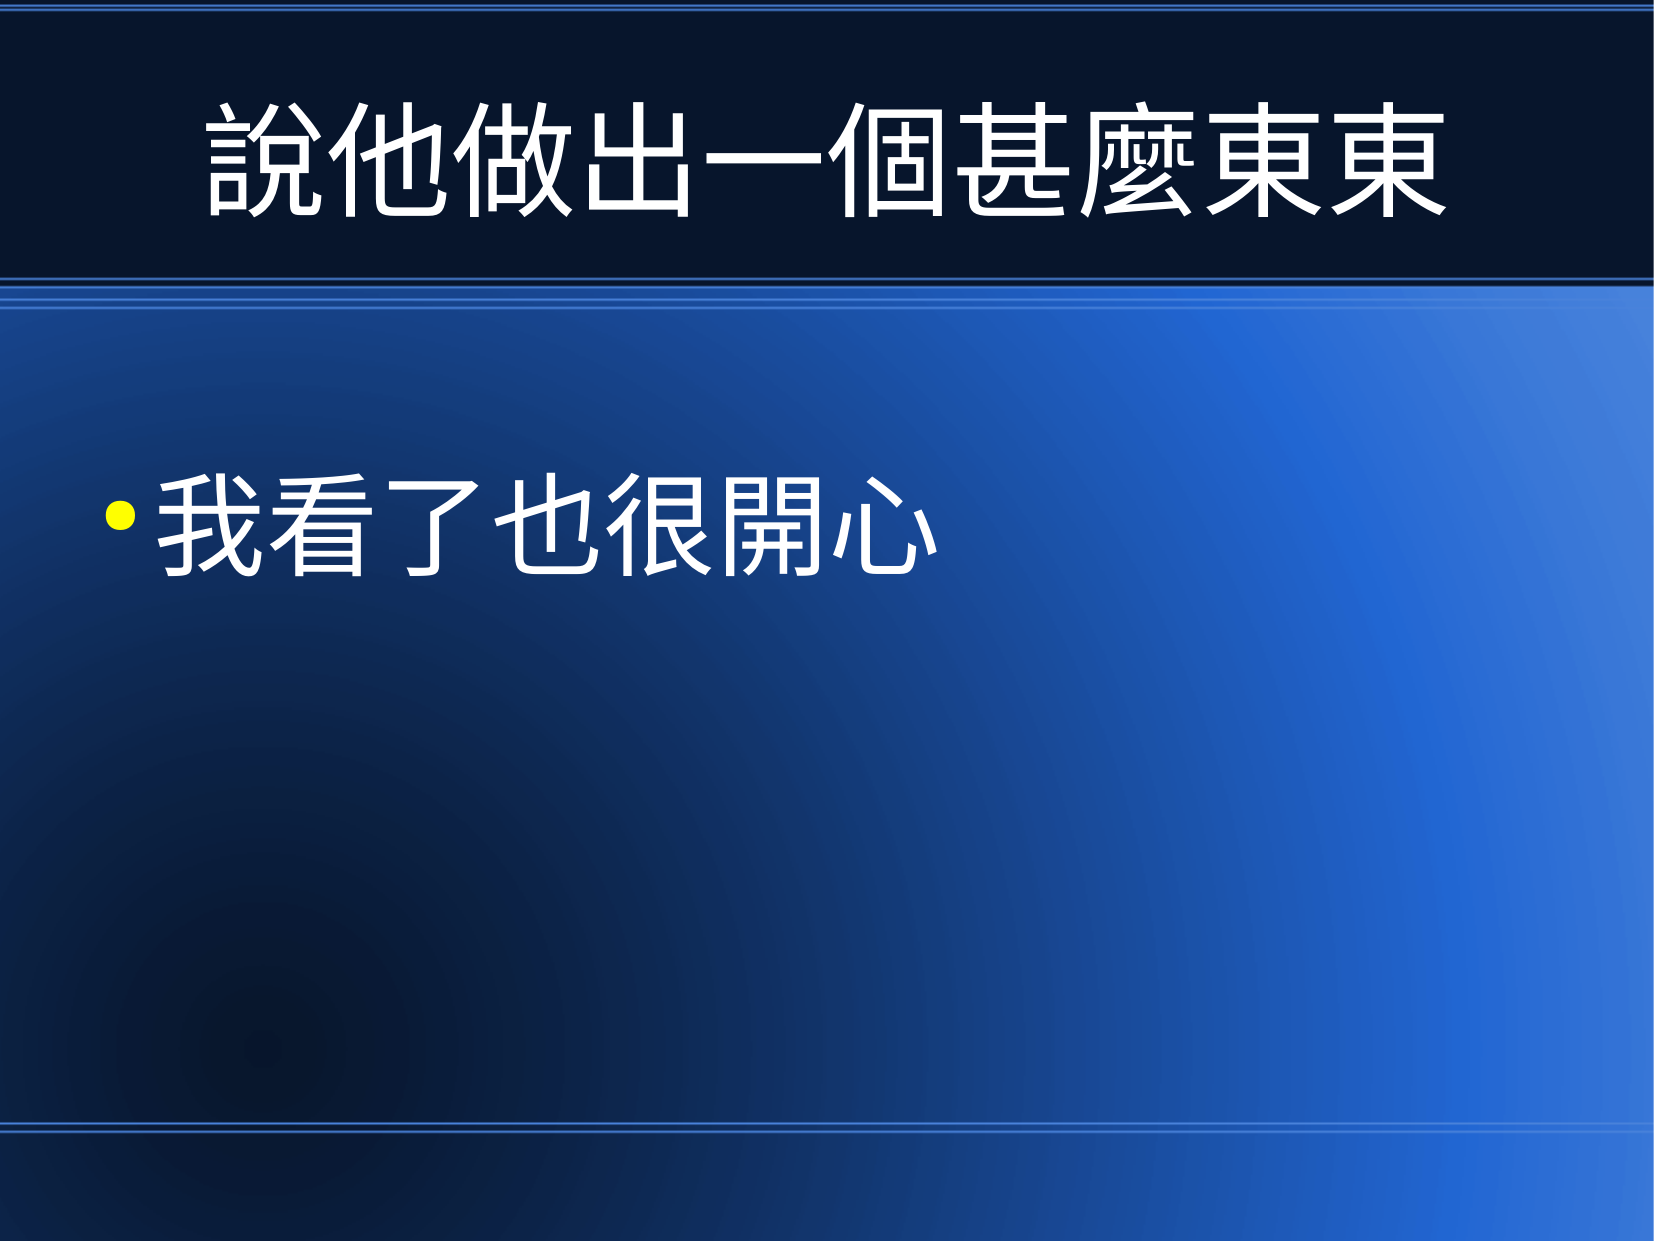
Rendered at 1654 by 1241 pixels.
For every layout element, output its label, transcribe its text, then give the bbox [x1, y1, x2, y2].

picture [0, 0, 1654, 1241]
title 說他做出一個甚麼東東 [82, 49, 1571, 257]
list 我看了也很開心 [82, 355, 1571, 1241]
